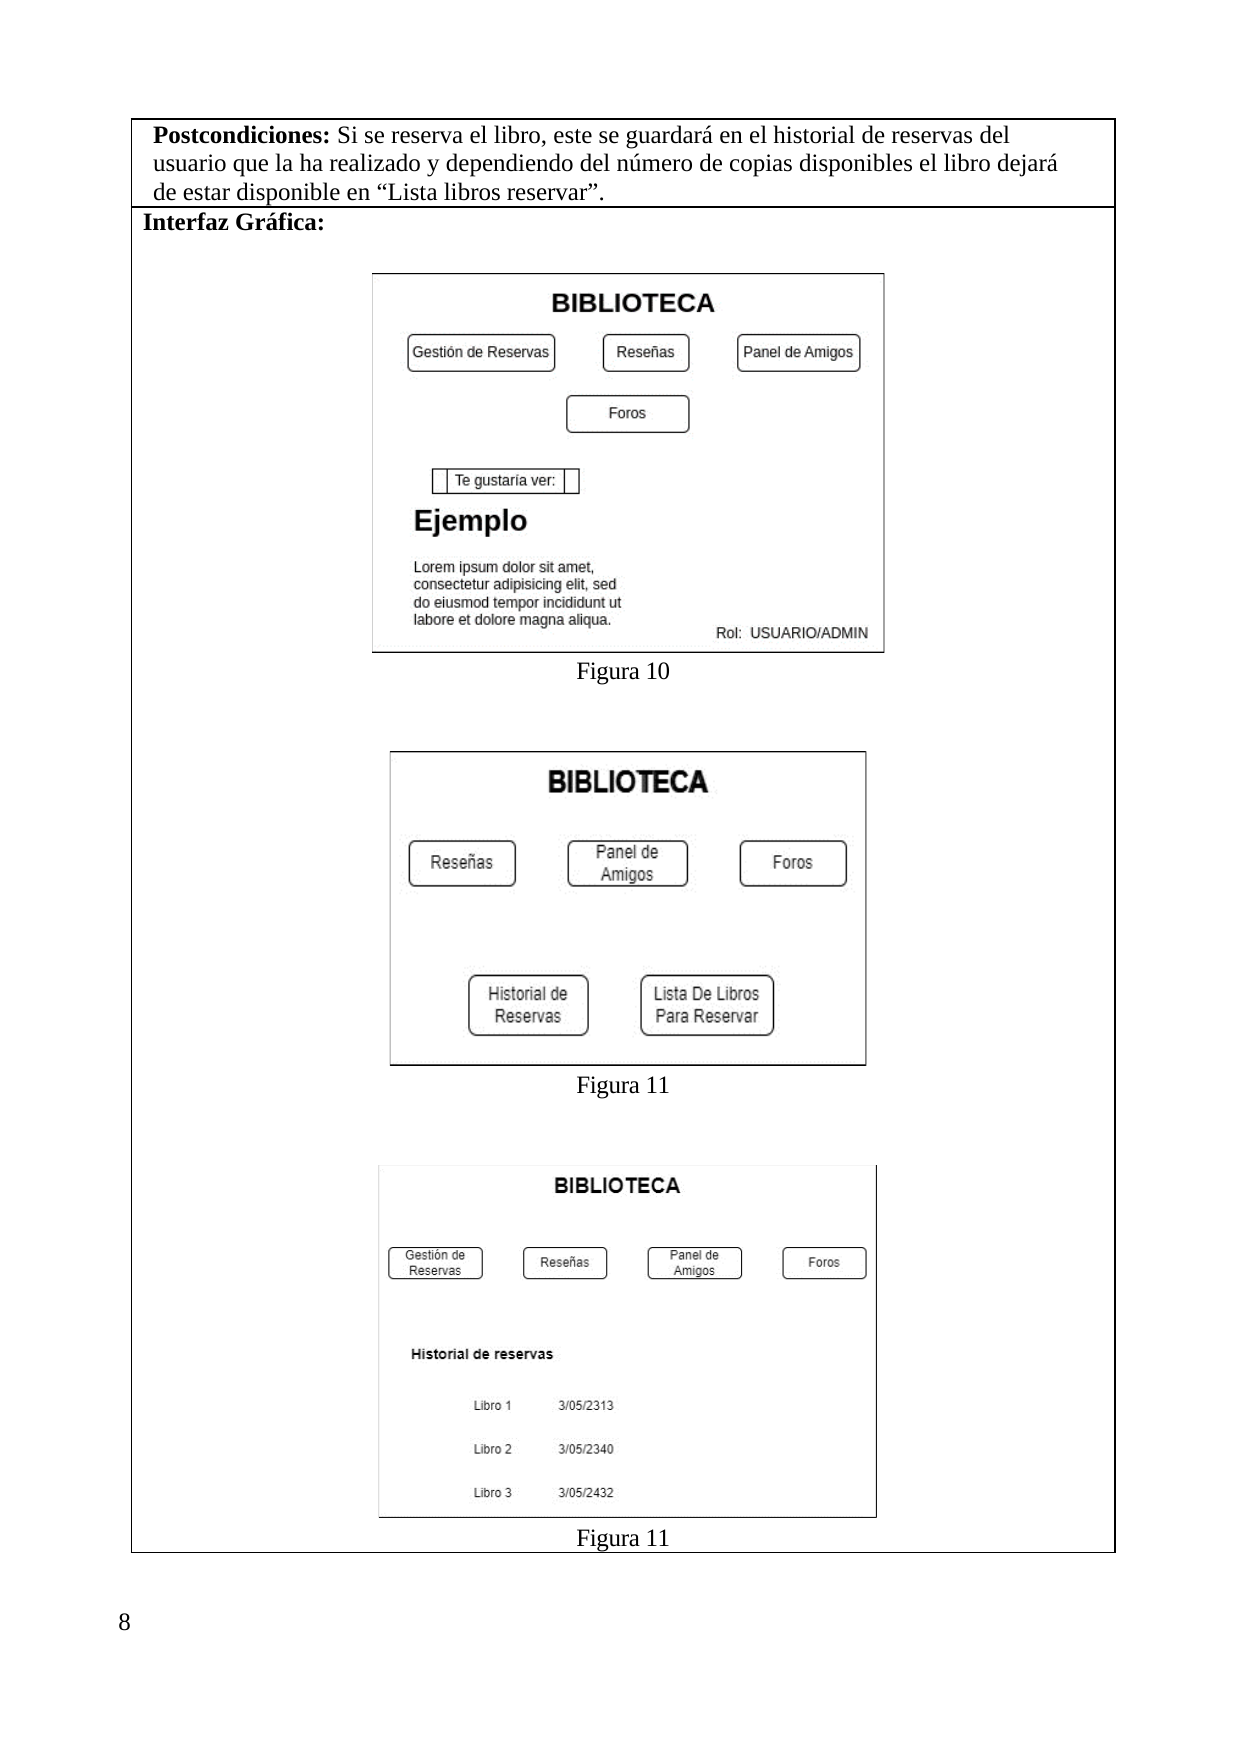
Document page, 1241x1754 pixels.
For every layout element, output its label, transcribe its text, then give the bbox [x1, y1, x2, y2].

picture [372, 273, 885, 653]
picture [389, 751, 867, 1066]
table_cell Interfaz Gráfica: Figura 10 Figura 11 Figura 11 [132, 208, 1114, 1552]
picture [378, 1165, 878, 1519]
table_cell Postcondiciones: Si se reserva el libro, este se guardará en el historial de reservas del usuario que la ha realizado y dependiendo del número de copias disponibles el libro dejará de estar disponible en “Lista libros reservar”. [132, 120, 1114, 206]
